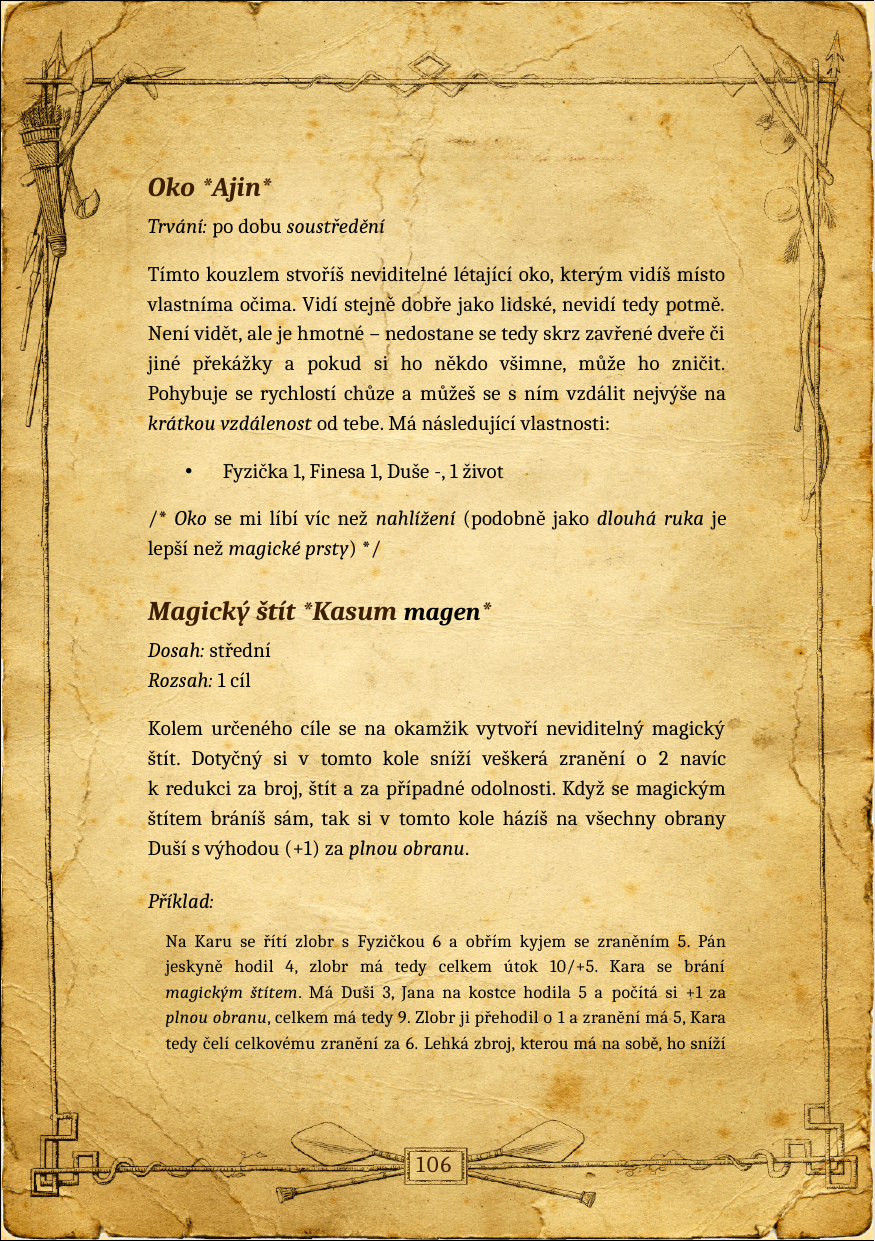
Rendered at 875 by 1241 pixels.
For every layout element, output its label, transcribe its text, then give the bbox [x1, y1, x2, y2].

picture [1, 1, 874, 1240]
subtitle Magický štít *Kasum magen* [148, 596, 726, 627]
subtitle Oko *Ajin* [148, 172, 726, 203]
text Na Karu se řítí zlobr s⁠ Fyzičkou 6 a⁠ obřím kyjem se zraněním 5. Pán jeskyně hodil 4, zlobr má tedy celkem útok 10/+5. Kara se brání magickým štítem. Má Duši 3, Jana na kostce hodila 5 a⁠ počítá si +1 za plnou obranu, celkem má tedy 9. Zlobr ji přehodil o⁠ 1 a⁠ zranění má 5, Kara tedy čelí celkovému zranění za 6. Lehká zbroj, kterou má na sobě, ho sníží [165, 931, 726, 1054]
text Trvání: po dobu soustředění [148, 215, 726, 239]
text Příklad: [148, 890, 726, 914]
list Fyzička 1, Finesa 1, Duše -, 1 život [185, 459, 726, 483]
text /* Oko se mi líbí víc než nahlížení (podobně jako dlouhá ruka je lepší než magické prsty) */ [148, 507, 726, 561]
text Dosah: střední Rozsah: 1 cíl [148, 639, 726, 693]
text Kolem určeného cíle se na okamžik vytvoří neviditelný magický štít. Dotyčný si v⁠ tomto kole sníží veškerá zranění o⁠ 2 navíc k⁠ redukci za broj, štít a⁠ za případné odolnosti. Když se magickým štítem bráníš sám, tak si v⁠ tomto kole házíš na všechny obrany Duší s⁠ výhodou (+1) za plnou obranu. [148, 717, 726, 860]
text Tímto kouzlem stvoříš neviditelné létající oko, kterým vidíš místo vlastníma očima. Vidí stejně dobře jako lidské, nevidí tedy potmě. Není vidět, ale je hmotné – nedostane se tedy skrz zavřené dveře či jiné překážky a⁠ pokud si ho někdo všimne, může ho zničit. Pohybuje se rychlostí chůze a⁠ můžeš se s⁠ ním vzdálit nejvýše na krátkou vzdálenost od tebe. Má následující vlastnosti: [148, 262, 726, 436]
